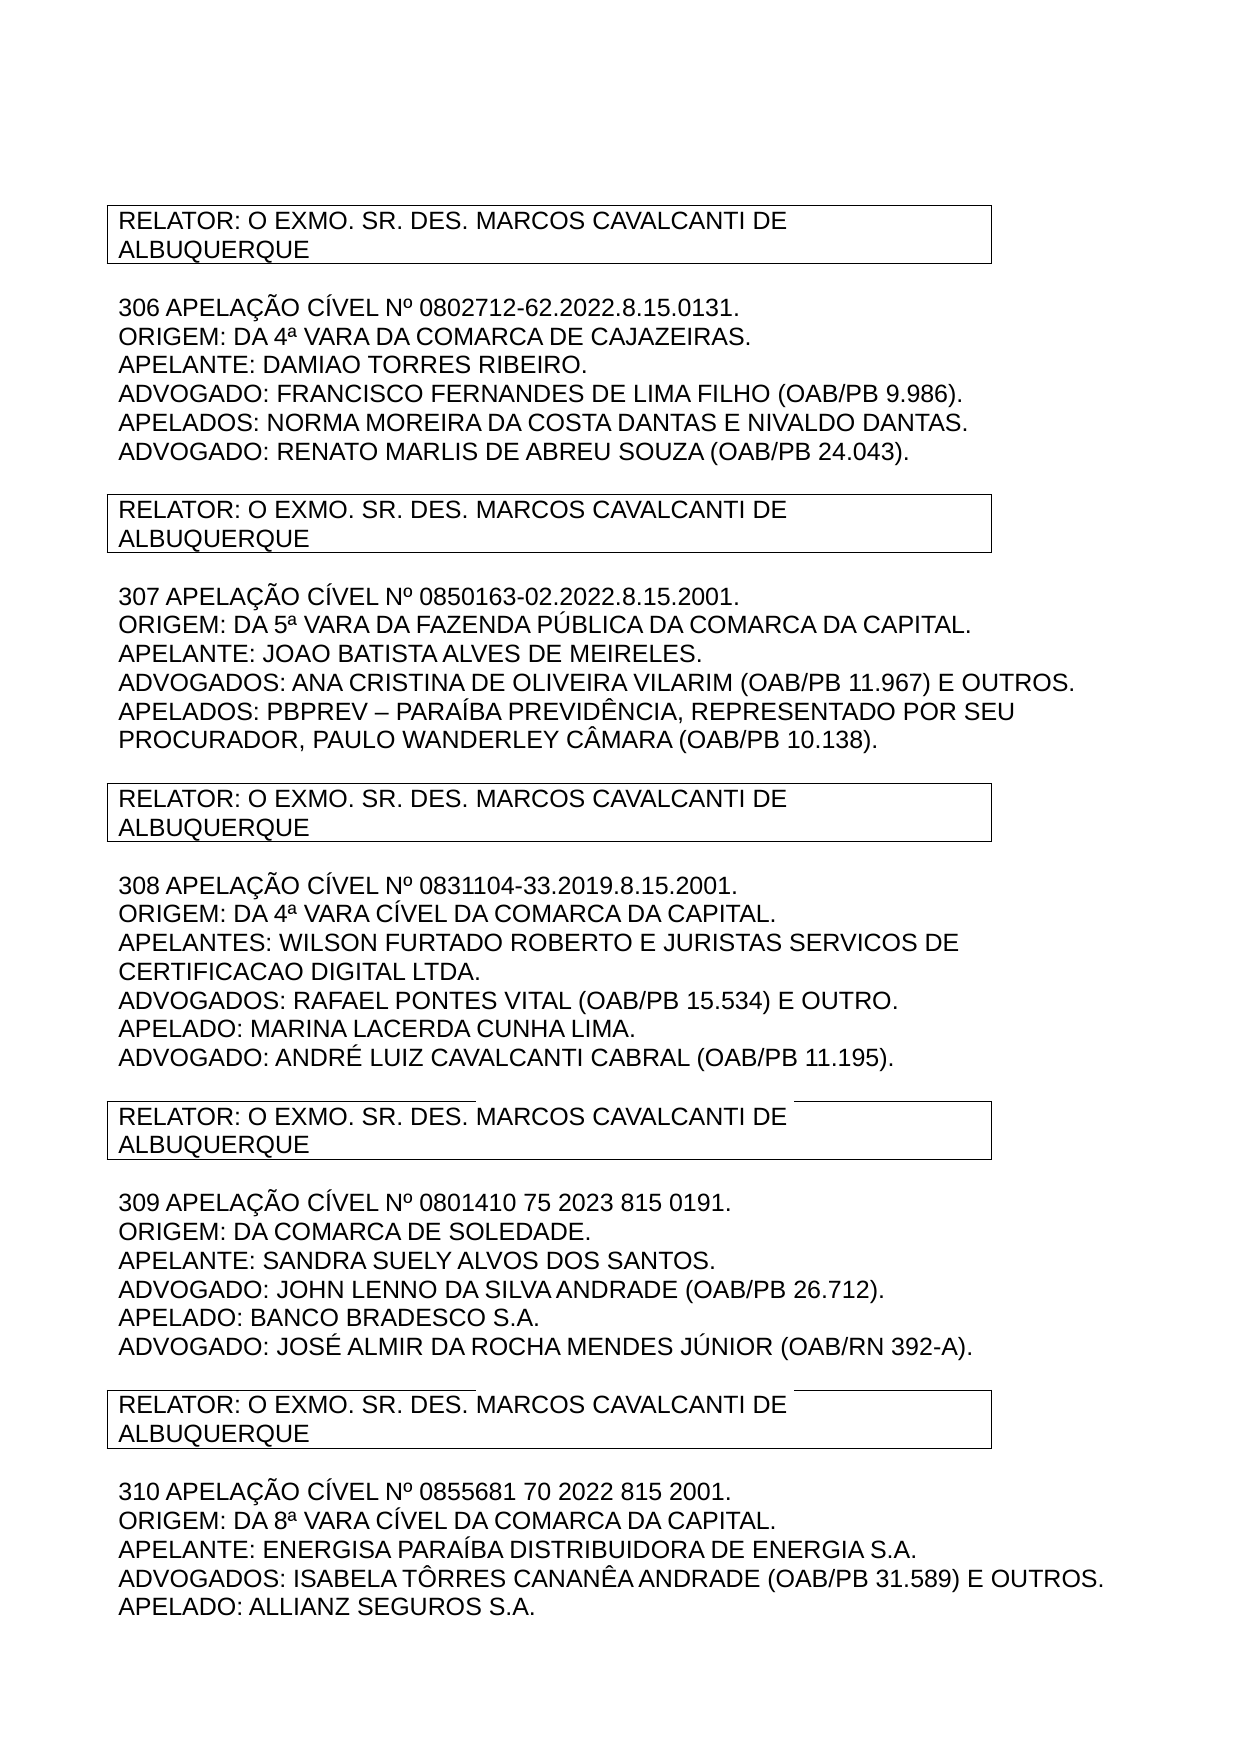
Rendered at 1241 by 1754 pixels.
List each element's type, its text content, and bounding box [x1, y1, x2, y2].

text APELADO: MARINA LACERDA CUNHA LIMA. [118, 1014, 1122, 1043]
text APELADO: ALLIANZ SEGUROS S.A. [118, 1592, 1122, 1621]
text ADVOGADO: JOHN LENNO DA SILVA ANDRADE (OAB/PB 26.712). [118, 1275, 1122, 1303]
text ORIGEM: DA 4ª VARA DA COMARCA DE CAJAZEIRAS. [118, 322, 1122, 350]
text APELANTES: WILSON FURTADO ROBERTO E JURISTAS SERVICOS DE CERTIFICACAO DIGITAL LTDA. [118, 928, 1122, 986]
text ADVOGADO: FRANCISCO FERNANDES DE LIMA FILHO (OAB/PB 9.986). [118, 379, 1122, 408]
table_header RELATOR: O EXMO. SR. DES. MARCOS CAVALCANTI DE ALBUQUERQUE [108, 206, 991, 263]
text ORIGEM: DA COMARCA DE SOLEDADE. [118, 1217, 1122, 1246]
text 309 APELAÇÃO CÍVEL Nº 0801410 75 2023 815 0191. [118, 1188, 1122, 1217]
table_header RELATOR: O EXMO. SR. DES. MARCOS CAVALCANTI DE ALBUQUERQUE [108, 1391, 991, 1448]
text ORIGEM: DA 8ª VARA CÍVEL DA COMARCA DA CAPITAL. [118, 1506, 1122, 1535]
text ADVOGADO: JOSÉ ALMIR DA ROCHA MENDES JÚNIOR (OAB/RN 392-A). [118, 1332, 1122, 1361]
table_header RELATOR: O EXMO. SR. DES. MARCOS CAVALCANTI DE ALBUQUERQUE [108, 784, 991, 841]
text ADVOGADO: ANDRÉ LUIZ CAVALCANTI CABRAL (OAB/PB 11.195). [118, 1043, 1122, 1072]
text APELADOS: PBPREV – PARAÍBA PREVIDÊNCIA, REPRESENTADO POR SEU PROCURADOR, PAULO WANDERLEY CÂMARA (OAB/PB 10.138). [118, 697, 1122, 754]
text APELANTE: ENERGISA PARAÍBA DISTRIBUIDORA DE ENERGIA S.A. [118, 1535, 1122, 1564]
text ADVOGADOS: ISABELA TÔRRES CANANÊA ANDRADE (OAB/PB 31.589) E OUTROS. [118, 1564, 1122, 1592]
text 306 APELAÇÃO CÍVEL Nº 0802712-62.2022.8.15.0131. [118, 293, 1122, 322]
text 310 APELAÇÃO CÍVEL Nº 0855681 70 2022 815 2001. [118, 1477, 1122, 1506]
text ORIGEM: DA 5ª VARA DA FAZENDA PÚBLICA DA COMARCA DA CAPITAL. [118, 611, 1122, 639]
text APELADO: BANCO BRADESCO S.A. [118, 1303, 1122, 1332]
table_header RELATOR: O EXMO. SR. DES. MARCOS CAVALCANTI DE ALBUQUERQUE [108, 1102, 991, 1159]
text ADVOGADOS: RAFAEL PONTES VITAL (OAB/PB 15.534) E OUTRO. [118, 986, 1122, 1014]
text APELANTE: SANDRA SUELY ALVOS DOS SANTOS. [118, 1246, 1122, 1275]
text APELANTE: JOAO BATISTA ALVES DE MEIRELES. [118, 639, 1122, 668]
text APELADOS: NORMA MOREIRA DA COSTA DANTAS E NIVALDO DANTAS. [118, 408, 1122, 437]
text ORIGEM: DA 4ª VARA CÍVEL DA COMARCA DA CAPITAL. [118, 899, 1122, 928]
text ADVOGADO: RENATO MARLIS DE ABREU SOUZA (OAB/PB 24.043). [118, 437, 1122, 465]
text 308 APELAÇÃO CÍVEL Nº 0831104-33.2019.8.15.2001. [118, 871, 1122, 899]
text APELANTE: DAMIAO TORRES RIBEIRO. [118, 350, 1122, 379]
table_header RELATOR: O EXMO. SR. DES. MARCOS CAVALCANTI DE ALBUQUERQUE [108, 495, 991, 552]
text ADVOGADOS: ANA CRISTINA DE OLIVEIRA VILARIM (OAB/PB 11.967) E OUTROS. [118, 668, 1122, 697]
text 307 APELAÇÃO CÍVEL Nº 0850163-02.2022.8.15.2001. [118, 582, 1122, 611]
